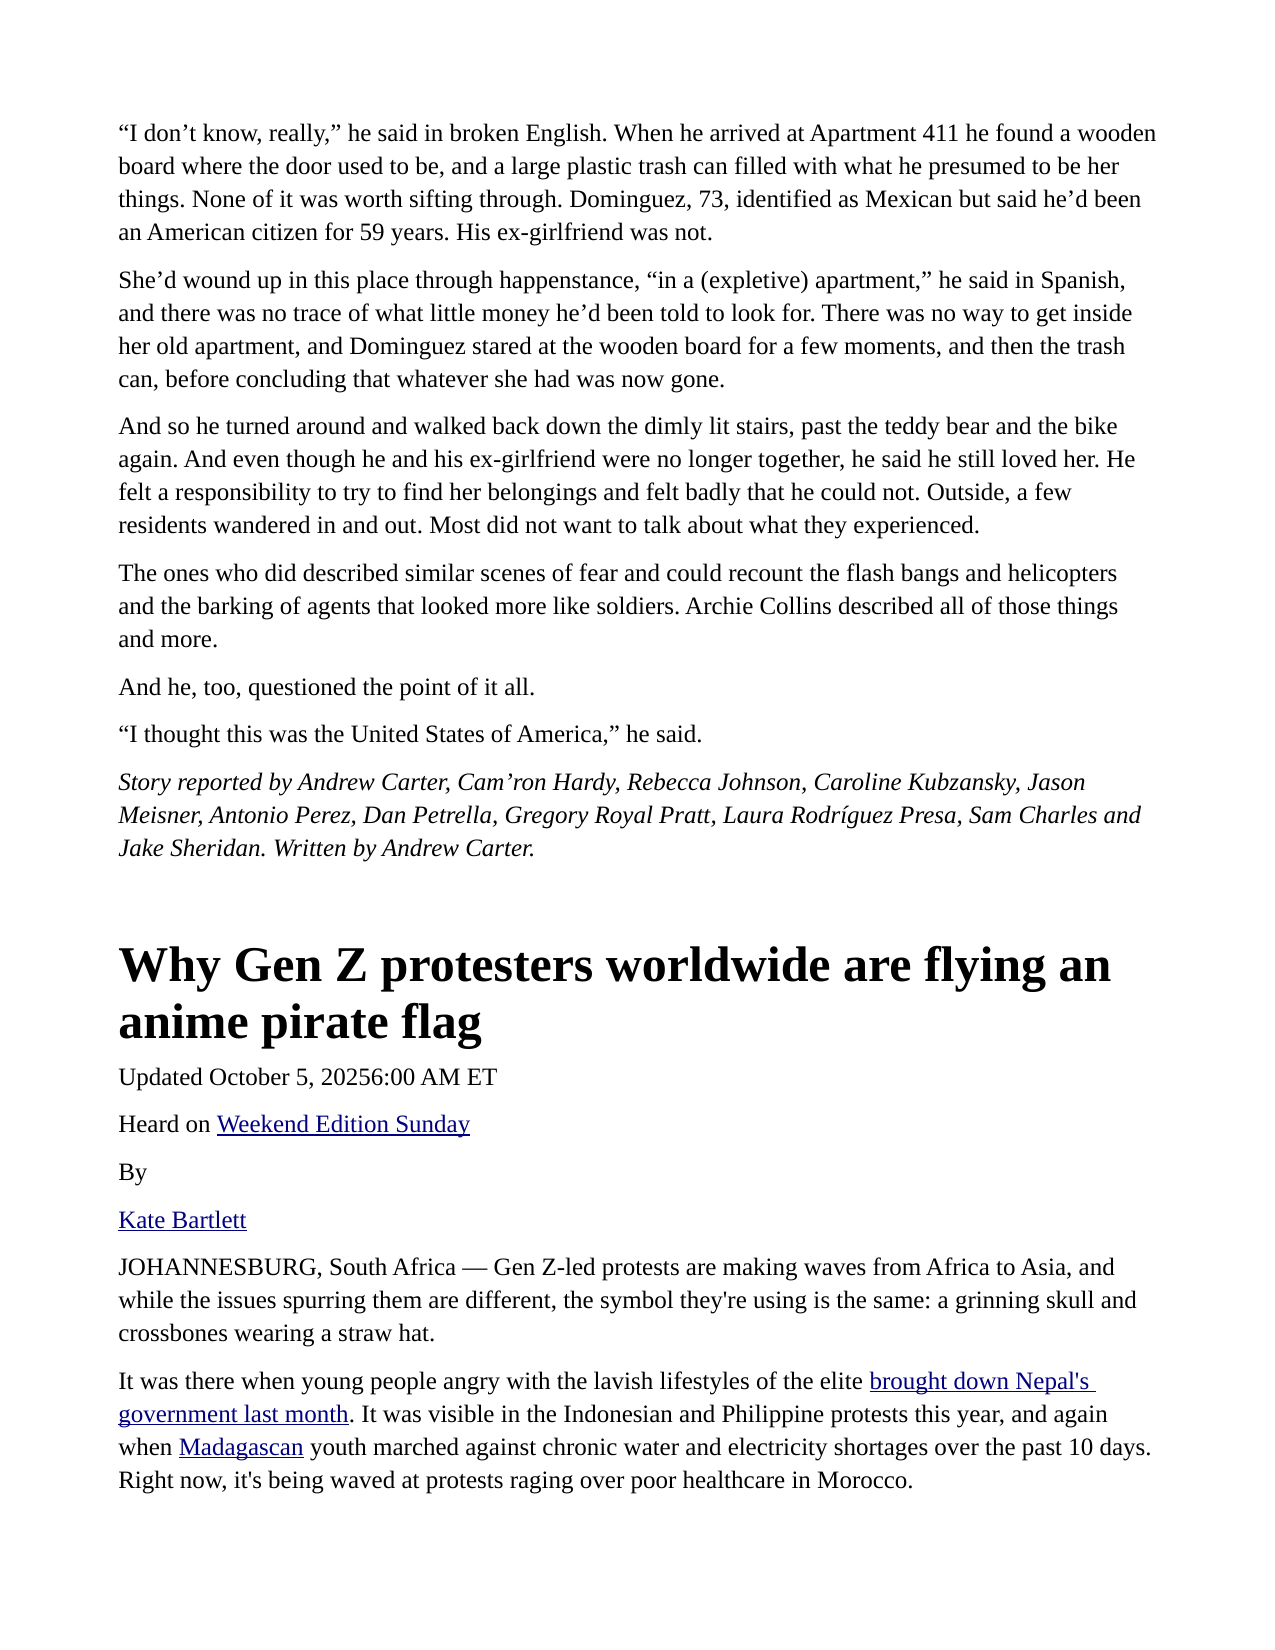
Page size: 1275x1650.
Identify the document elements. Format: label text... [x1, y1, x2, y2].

text “I thought this was the United States of America,” he said. [118, 719, 1157, 748]
text Story reported by Andrew Carter, Cam’ron Hardy, Rebecca Johnson, Caroline Kubzansky, Jason Meisner, Antonio Perez, Dan Petrella, Gregory Royal Pratt, Laura Rodríguez Presa, Sam Charles and Jake Sheridan. Written by Andrew Carter. [118, 767, 1157, 862]
text It was there when young people angry with the lavish lifestyles of the elite brought down Nepal's government last month. It was visible in the Indonesian and Philippine protests this year, and again when Madagascan youth marched against chronic water and electricity shortages over the past 10 days. Right now, it's being waved at protests raging over poor healthcare in Morocco. [118, 1366, 1157, 1494]
text “I don’t know, really,” he said in broken English. When he arrived at Apartment 411 he found a wooden board where the door used to be, and a large plastic trash can filled with what he presumed to be her things. None of it was worth sifting through. Dominguez, 73, identified as Mexican but said he’d been an American citizen for 59 years. His ex-girlfriend was not. [118, 118, 1157, 246]
text Updated October 5, 20256:00 AM ET [118, 1062, 1157, 1091]
text Kate Bartlett [118, 1205, 1157, 1233]
text Heard on Weekend Edition Sunday [118, 1109, 1157, 1138]
text The ones who did described similar scenes of fear and could recount the flash bangs and helicopters and the barking of agents that looked more like soldiers. Archie Collins described all of those things and more. [118, 558, 1157, 653]
subtitle Why Gen Z protesters worldwide are flying an anime pirate flag [118, 934, 1157, 1049]
text And he, too, questioned the point of it all. [118, 672, 1157, 701]
text JOHANNESBURG, South Africa — Gen Z-led protests are making waves from Africa to Asia, and while the issues spurring them are different, the symbol they're using is the same: a grinning skull and crossbones wearing a straw hat. [118, 1252, 1157, 1347]
text By [118, 1157, 1157, 1186]
text She’d wound up in this place through happenstance, “in a (expletive) apartment,” he said in Spanish, and there was no trace of what little money he’d been told to look for. There was no way to get inside her old apartment, and Dominguez stared at the wooden board for a few moments, and then the trash can, before concluding that whatever she had was now gone. [118, 265, 1157, 393]
text And so he turned around and walked back down the dimly lit stairs, past the teddy bear and the bike again. And even though he and his ex-girlfriend were no longer together, he said he still loved her. He felt a responsibility to try to find her belongings and felt badly that he could not. Outside, a few residents wandered in and out. Most did not want to talk about what they experienced. [118, 411, 1157, 539]
